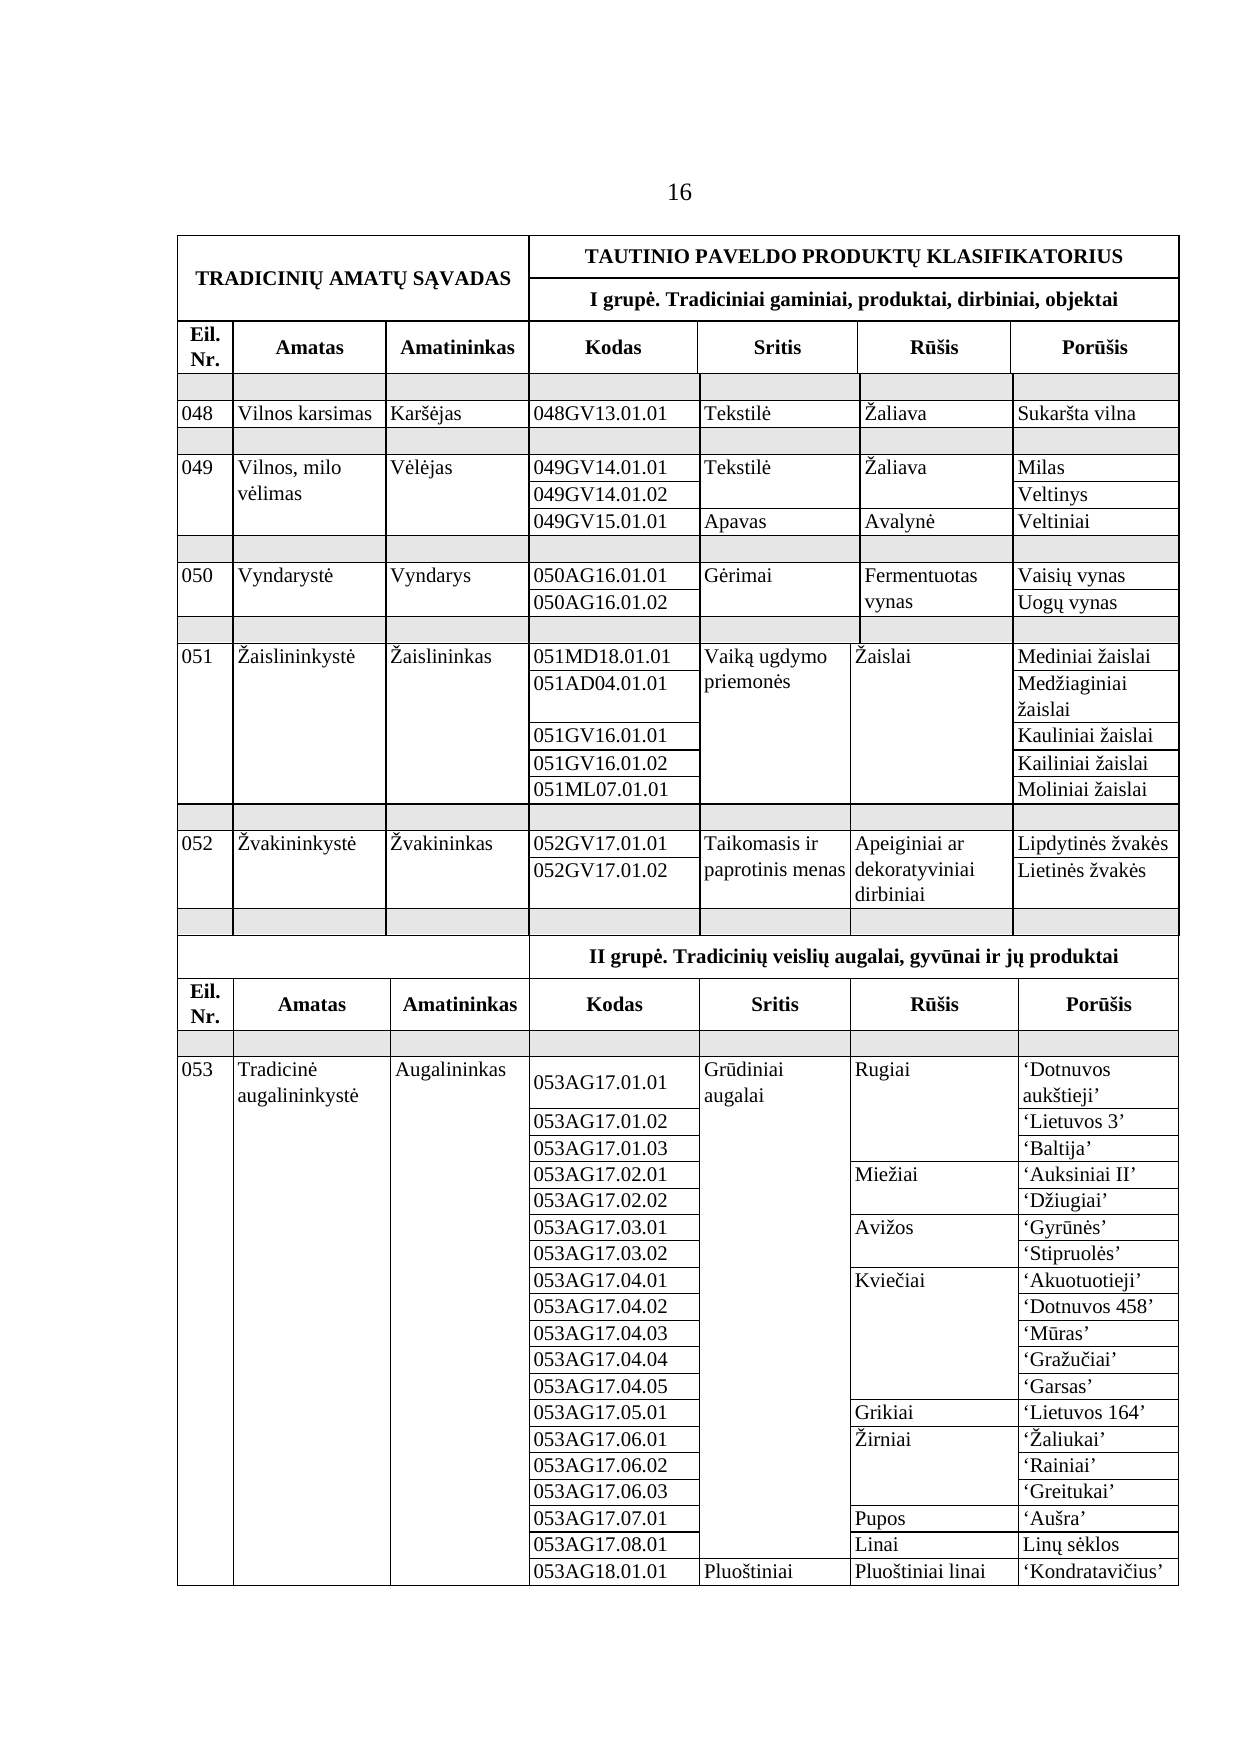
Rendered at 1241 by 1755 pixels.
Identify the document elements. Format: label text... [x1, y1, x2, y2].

table_cell ‘Žaliukai’ [1019, 1427, 1178, 1452]
table_cell 048 [178, 401, 232, 427]
table_cell [851, 909, 1012, 934]
table_cell [861, 536, 1012, 562]
table_cell Žaliava [861, 401, 1012, 427]
table_cell 053AG17.04.04 [530, 1347, 699, 1373]
table_cell 049GV14.01.02 [530, 482, 699, 508]
table_cell Medžiaginiai žaislai [1014, 671, 1178, 722]
table_cell [178, 617, 232, 642]
table_cell Žaliava [861, 455, 1012, 508]
table_cell Lietinės žvakės [1014, 858, 1178, 908]
table_cell ‘Rainiai’ [1019, 1453, 1178, 1478]
table_cell Uogų vynas [1014, 590, 1178, 616]
table_cell Sritis [698, 322, 857, 373]
table_cell [851, 1031, 1018, 1056]
table_cell [701, 374, 859, 400]
table_cell Vaisių vynas [1014, 563, 1178, 588]
table_cell ‘Gražučiai’ [1019, 1347, 1178, 1373]
table_cell ‘Baltija’ [1019, 1136, 1178, 1161]
table_cell Tradicinė augalininkystė [234, 1057, 390, 1584]
table_cell [1014, 374, 1178, 400]
table_cell [861, 428, 1012, 454]
table_cell Gėrimai [701, 563, 859, 616]
table_cell ‘Lietuvos 164’ [1019, 1400, 1178, 1426]
table_cell 053AG17.05.01 [530, 1400, 699, 1426]
table_cell Žvakininkystė [234, 831, 385, 908]
table_cell Tekstilė [701, 455, 859, 508]
table_cell [178, 936, 529, 978]
table_cell Mediniai žaislai [1014, 644, 1178, 669]
table_cell Žaislininkas [387, 644, 528, 803]
table_cell [530, 536, 699, 562]
table_cell Porūšis [1019, 979, 1178, 1030]
table_cell 050 [178, 563, 232, 616]
table_cell [391, 1031, 529, 1056]
table_cell [701, 428, 859, 454]
table_cell Karšėjas [387, 401, 528, 427]
table_cell Moliniai žaislai [1014, 777, 1178, 803]
table_cell 052 [178, 831, 232, 908]
table_cell [1014, 428, 1178, 454]
table_cell Avižos [851, 1215, 1018, 1267]
table_cell 053AG17.04.02 [530, 1294, 699, 1320]
table_cell [234, 1031, 390, 1056]
table_cell ‘Dotnuvos 458’ [1019, 1294, 1178, 1320]
table_cell 049GV15.01.01 [530, 509, 699, 534]
table_cell Linų sėklos [1019, 1533, 1178, 1558]
table_cell Sukaršta vilna [1014, 401, 1178, 427]
table_cell 053 [178, 1057, 233, 1584]
table_cell [530, 617, 699, 642]
table_cell 050AG16.01.01 [530, 563, 699, 588]
table_cell [861, 617, 1012, 642]
table_cell 053AG17.04.05 [530, 1374, 699, 1399]
table_cell Kailiniai žaislai [1014, 751, 1178, 776]
table_cell ‘Dotnuvos aukštieji’ [1019, 1057, 1178, 1108]
table_cell Rugiai [851, 1057, 1018, 1161]
table_cell Amatininkas [391, 979, 529, 1030]
table_cell ‘Auksiniai II’ [1019, 1162, 1178, 1187]
table_cell Fermentuotas vynas [861, 563, 1012, 616]
table_cell Kviečiai [851, 1268, 1018, 1399]
table_cell [178, 909, 232, 934]
table_cell 053AG17.07.01 [530, 1506, 699, 1531]
table_cell Rūšis [858, 322, 1010, 373]
table_cell Žaislininkystė [234, 644, 385, 803]
table_cell 053AG17.01.01 [530, 1057, 699, 1108]
table_cell 051ML07.01.01 [530, 777, 699, 803]
table_cell [530, 805, 699, 830]
table_cell Apavas [701, 509, 859, 534]
table_cell ‘Akuotuotieji’ [1019, 1268, 1178, 1293]
table_cell Vėlėjas [387, 455, 528, 534]
table_cell I grupė. Tradiciniai gaminiai, produktai, dirbiniai, objektai [530, 279, 1178, 320]
table_cell ‘Garsas’ [1019, 1374, 1178, 1399]
table_cell [861, 374, 1012, 400]
table_cell 052GV17.01.01 [530, 831, 699, 857]
table_cell ‘Mūras’ [1019, 1321, 1178, 1346]
table_cell Taikomasis ir paprotinis menas [701, 831, 850, 908]
table_cell [1014, 805, 1178, 830]
table_cell 053AG17.04.01 [530, 1268, 699, 1293]
table_cell [701, 805, 850, 830]
table_cell Kodas [530, 979, 699, 1030]
table_cell [387, 909, 528, 934]
table_cell Rūšis [851, 979, 1018, 1030]
table_cell Veltiniai [1014, 509, 1178, 534]
table_cell Amatininkas [387, 322, 528, 373]
table_cell Vaiką ugdymo priemonės [701, 644, 850, 803]
table_cell II grupė. Tradicinių veislių augalai, gyvūnai ir jų produktai [530, 936, 1178, 978]
table_cell Grūdiniai augalai [700, 1057, 850, 1558]
table_header TAUTINIO PAVELDO PRODUKTŲ KLASIFIKATORIUS [530, 236, 1178, 277]
table_cell Vilnos, milo vėlimas [234, 455, 385, 534]
table_cell [234, 805, 385, 830]
table_cell [387, 617, 528, 642]
table_cell Porūšis [1011, 322, 1178, 373]
table_cell [1019, 1031, 1178, 1056]
table_cell [387, 805, 528, 830]
table_cell 048GV13.01.01 [530, 401, 699, 427]
table_cell 053AG17.06.03 [530, 1480, 699, 1505]
table_cell 049GV14.01.01 [530, 455, 699, 481]
table_cell Miežiai [851, 1162, 1018, 1214]
table_cell ‘Stipruolės’ [1019, 1241, 1178, 1267]
table_cell Lipdytinės žvakės [1014, 831, 1178, 857]
table_cell [387, 428, 528, 454]
table_cell [530, 909, 699, 934]
table_cell Apeiginiai ar dekoratyviniai dirbiniai [851, 831, 1012, 908]
table_cell [701, 617, 859, 642]
table_cell 053AG17.02.01 [530, 1162, 699, 1187]
table_cell 053AG17.03.01 [530, 1215, 699, 1240]
table_cell [234, 428, 385, 454]
table_cell [1014, 617, 1178, 642]
table_cell [1014, 536, 1178, 562]
table_cell 051GV16.01.02 [530, 751, 699, 776]
table_cell 053AG17.02.02 [530, 1189, 699, 1214]
table_cell Vyndarys [387, 563, 528, 616]
table_cell ‘Gyrūnės’ [1019, 1215, 1178, 1240]
table_cell [178, 536, 232, 562]
table_cell [178, 374, 232, 400]
table_cell Vyndarystė [234, 563, 385, 616]
table_cell Augalininkas [391, 1057, 529, 1584]
table_cell Milas [1014, 455, 1178, 481]
table_cell Veltinys [1014, 482, 1178, 508]
table_cell Žirniai [851, 1427, 1018, 1505]
table_cell [234, 536, 385, 562]
table_cell 053AG17.04.03 [530, 1321, 699, 1346]
table_cell [387, 374, 528, 400]
table_cell ‘Lietuvos 3’ [1019, 1109, 1178, 1134]
table_cell [701, 536, 859, 562]
table_cell 049 [178, 455, 232, 534]
table_cell ‘Aušra’ [1019, 1506, 1178, 1531]
table_cell [701, 909, 850, 934]
table_cell ‘Greitukai’ [1019, 1480, 1178, 1505]
table_cell [851, 805, 1012, 830]
table_cell 051GV16.01.01 [530, 723, 699, 749]
table_cell 053AG17.01.02 [530, 1109, 699, 1134]
table_cell Grikiai [851, 1400, 1018, 1426]
table_cell Eil. Nr. [178, 979, 233, 1030]
table_cell [234, 909, 385, 934]
table_cell [178, 428, 232, 454]
table_cell Amatas [234, 322, 385, 373]
table_cell 053AG17.06.01 [530, 1427, 699, 1452]
table_cell [234, 617, 385, 642]
table_cell Tekstilė [701, 401, 859, 427]
table_cell Kodas [530, 322, 697, 373]
table_cell 053AG17.03.02 [530, 1241, 699, 1267]
table_cell Amatas [234, 979, 390, 1030]
table_cell Žvakininkas [387, 831, 528, 908]
table_cell [530, 374, 699, 400]
table_cell [1014, 909, 1178, 934]
table_cell Vilnos karsimas [234, 401, 385, 427]
table_cell [178, 805, 232, 830]
table_cell Avalynė [861, 509, 1012, 534]
table_cell Kauliniai žaislai [1014, 723, 1178, 749]
table_cell [178, 1031, 233, 1056]
table_cell [530, 428, 699, 454]
table_cell [700, 1031, 850, 1056]
table_cell Linai [851, 1533, 1018, 1558]
table_cell 050AG16.01.02 [530, 590, 699, 616]
table_cell Pluoštiniai linai [851, 1559, 1018, 1584]
table_cell Eil. Nr. [178, 322, 232, 373]
table_cell Pluoštiniai [700, 1559, 850, 1584]
table_cell Pupos [851, 1506, 1018, 1531]
table_cell Sritis [700, 979, 850, 1030]
table_cell ‘Džiugiai’ [1019, 1189, 1178, 1214]
table_cell 053AG17.06.02 [530, 1453, 699, 1478]
table_cell 053AG17.01.03 [530, 1136, 699, 1161]
table_cell 051AD04.01.01 [530, 671, 699, 722]
table_header TRADICINIŲ AMATŲ SĄVADAS [178, 236, 528, 320]
table_cell 051 [178, 644, 232, 803]
table_cell Žaislai [851, 644, 1012, 803]
table_cell 052GV17.01.02 [530, 858, 699, 908]
table_cell [387, 536, 528, 562]
table_cell 051MD18.01.01 [530, 644, 699, 669]
table_cell [234, 374, 385, 400]
table_cell [530, 1031, 699, 1056]
table_cell 053AG18.01.01 [530, 1559, 699, 1584]
table_cell ‘Kondratavičius’ [1019, 1559, 1178, 1584]
table_cell 053AG17.08.01 [530, 1533, 699, 1558]
